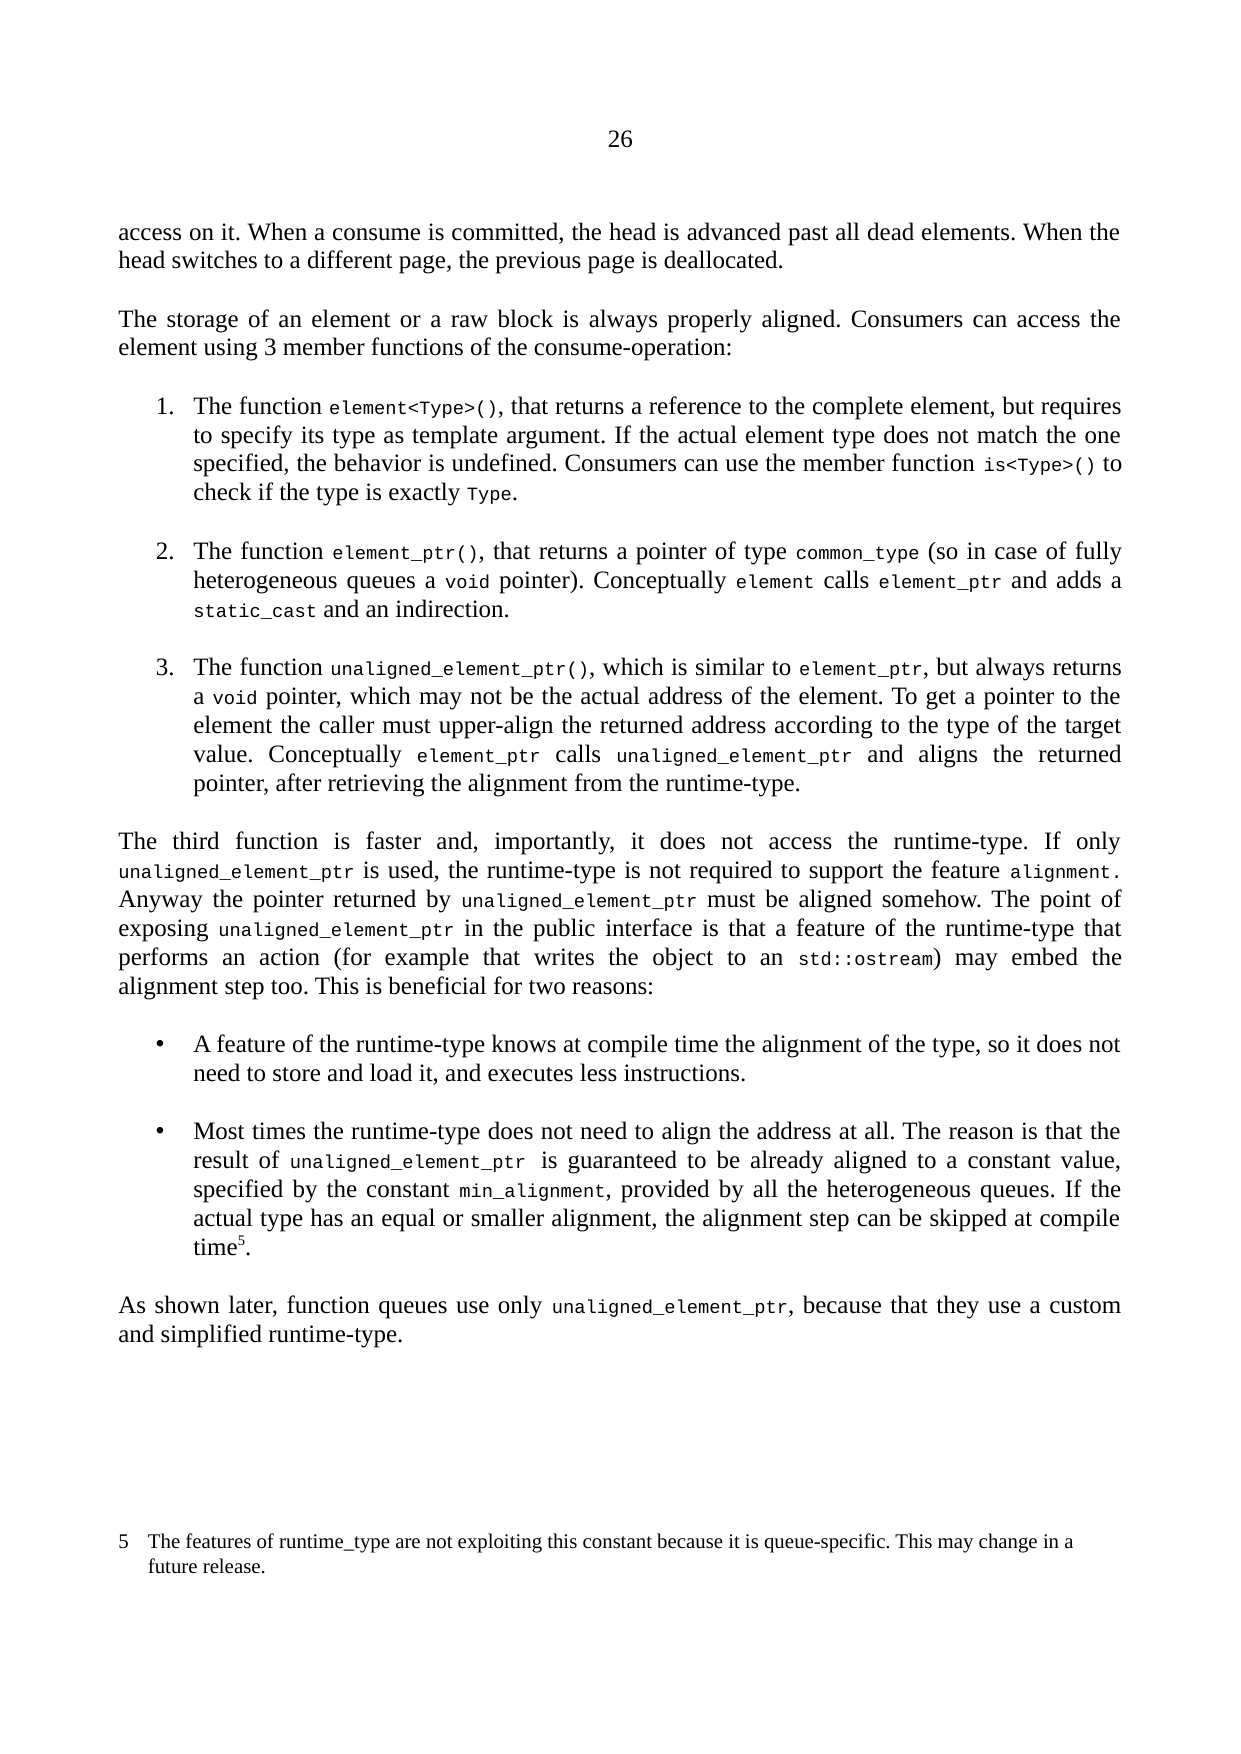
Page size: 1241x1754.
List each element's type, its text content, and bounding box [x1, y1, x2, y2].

text As shown later, function queues use only unaligned_element_ptr, because that they use a custom and simplified runtime-type. [118, 1290, 1122, 1348]
list A feature of the runtime-type knows at compile time the alignment of the type, so it does not need to store and load it, and executes less instructions. [156, 1029, 1122, 1087]
text The third function is faster and, importantly, it does not access the runtime-type. If only unaligned_element_ptr is used, the runtime-type is not required to support the feature alignment. Anyway the pointer returned by unaligned_element_ptr must be aligned somehow. The point of exposing unaligned_element_ptr in the public interface is that a feature of the runtime-type that performs an action (for example that writes the object to an std::ostream) may embed the alignment step too. This is beneficial for two reasons: [118, 826, 1122, 1000]
list Most times the runtime-type does not need to align the address at all. The reason is that the result of unaligned_element_ptr is guaranteed to be already aligned to a constant value, specified by the constant min_alignment, provided by all the heterogeneous queues. If the actual type has an equal or smaller alignment, the alignment step can be skipped at compile time. [156, 1116, 1122, 1261]
list The function unaligned_element_ptr(), which is similar to element_ptr, but always returns a void pointer, which may not be the actual address of the element. To get a pointer to the element the caller must upper-align the returned address according to the type of the target value. Conceptually element_ptr calls unaligned_element_ptr and aligns the returned pointer, after retrieving the alignment from the runtime-type. [156, 652, 1122, 797]
text access on it. When a consume is committed, the head is advanced past all dead elements. When the head switches to a different page, the previous page is deallocated. [118, 217, 1122, 274]
list The function element<Type>(), that returns a reference to the complete element, but requires to specify its type as template argument. If the actual element type does not match the one specified, the behavior is undefined. Consumers can use the member function is<Type>() to check if the type is exactly Type. [156, 391, 1122, 506]
list The features of runtime_type are not exploiting this constant because it is queue-specific. This may change in a future release. [118, 1529, 1122, 1578]
list The function element_ptr(), that returns a pointer of type common_type (so in case of fully heterogeneous queues a void pointer). Conceptually element calls element_ptr and adds a static_cast and an indirection. [156, 536, 1122, 623]
text The storage of an element or a raw block is always properly aligned. Consumers can access the element using 3 member functions of the consume-operation: [118, 304, 1122, 361]
